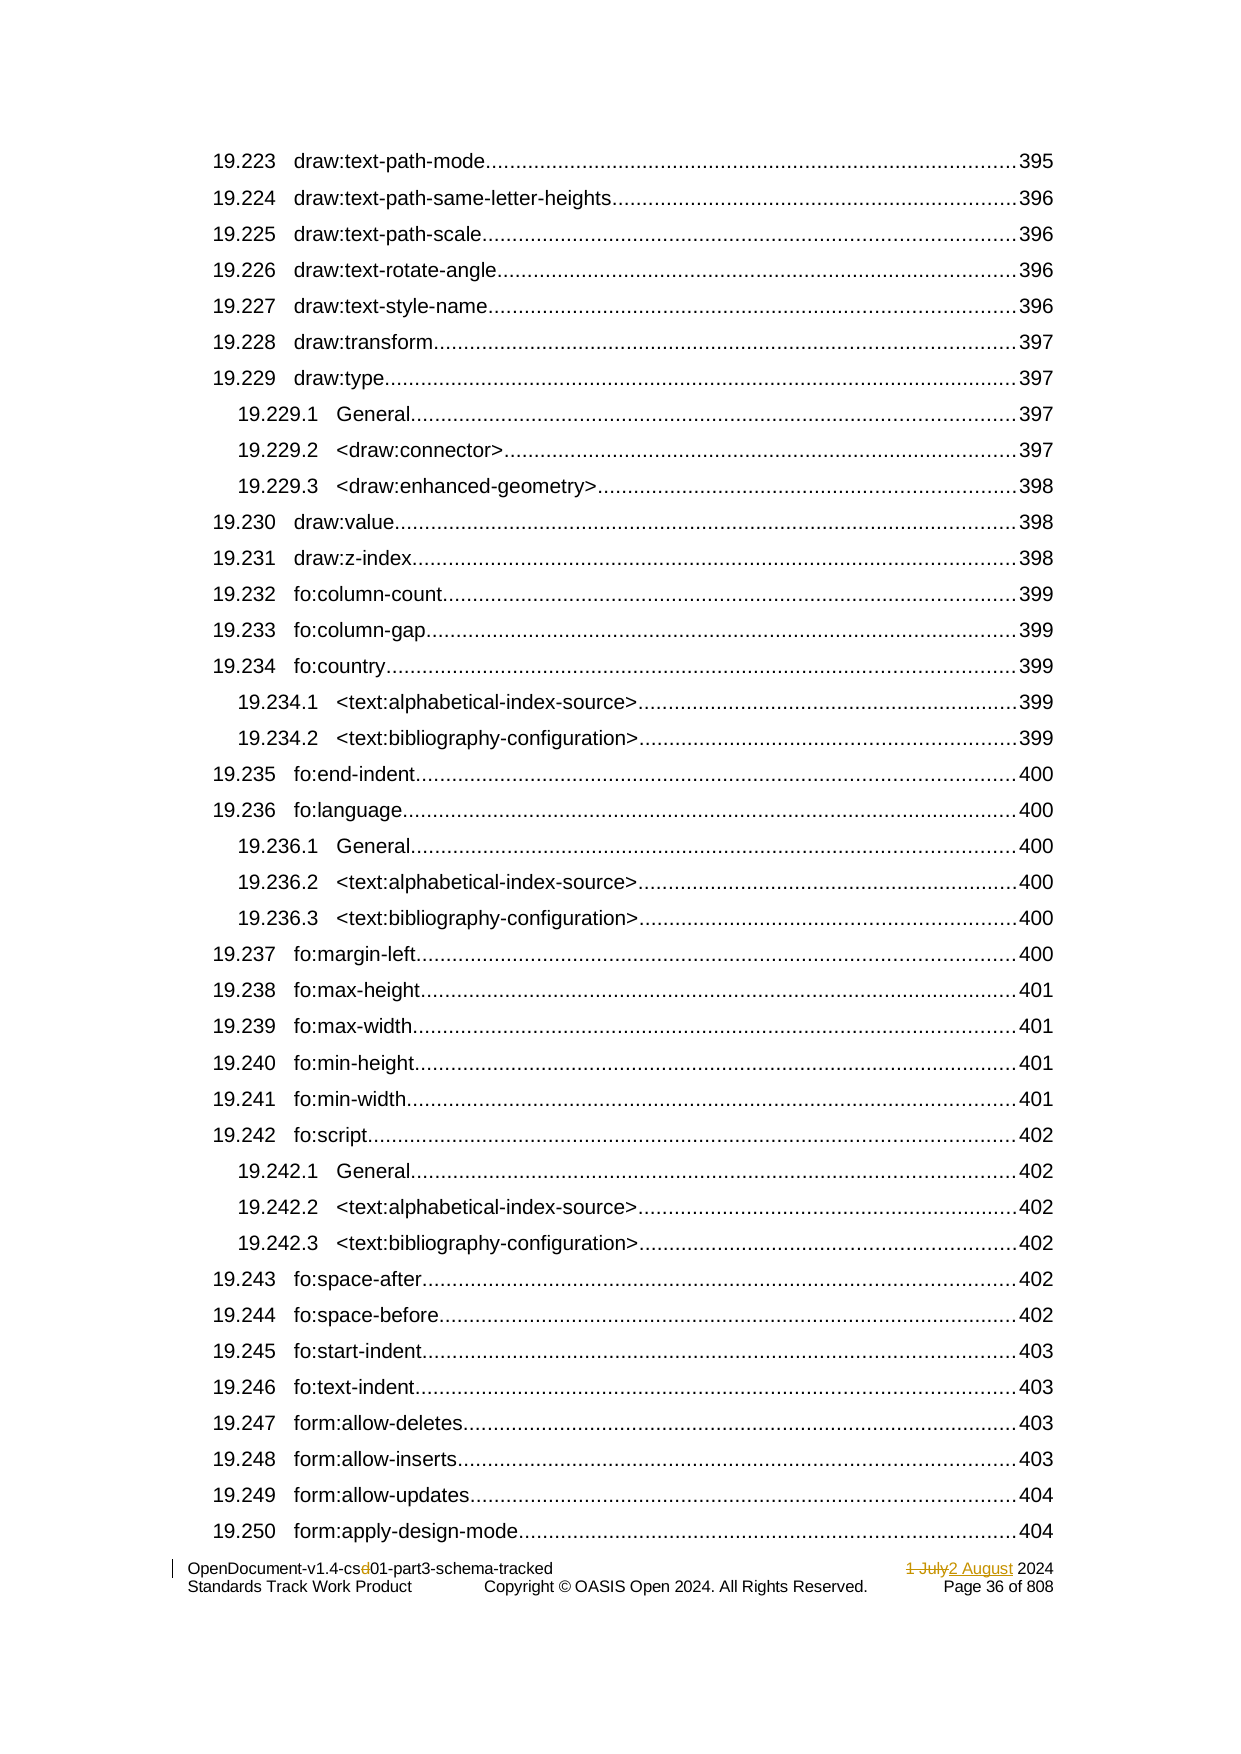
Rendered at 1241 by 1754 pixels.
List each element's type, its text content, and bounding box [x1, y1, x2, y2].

text 19.230 draw:value 398 [212, 510, 1053, 534]
text 19.234.1 <text:alphabetical-index-source> 399 [237, 691, 1053, 714]
text 19.227 draw:text-style-name 396 [212, 294, 1053, 318]
text 19.223 draw:text-path-mode 395 [212, 150, 1053, 173]
text 19.229.1 General 397 [237, 402, 1053, 426]
text 19.225 draw:text-path-scale 396 [212, 222, 1053, 246]
text 19.249 form:allow-updates 404 [212, 1483, 1053, 1507]
text 19.239 fo:max-width 401 [212, 1015, 1053, 1038]
text 19.234 fo:country 399 [212, 654, 1053, 678]
text 19.231 draw:z-index 398 [212, 546, 1053, 570]
text 19.243 fo:space-after 402 [212, 1267, 1053, 1291]
text 19.245 fo:start-indent 403 [212, 1339, 1053, 1363]
text 19.228 draw:transform 397 [212, 330, 1053, 354]
text 19.238 fo:max-height 401 [212, 979, 1053, 1002]
text 19.242.3 <text:bibliography-configuration> 402 [237, 1231, 1053, 1255]
text 19.241 fo:min-width 401 [212, 1087, 1053, 1111]
text 19.242.2 <text:alphabetical-index-source> 402 [237, 1195, 1053, 1219]
text 19.250 form:apply-design-mode 404 [212, 1519, 1053, 1543]
text 19.236.1 General 400 [237, 835, 1053, 858]
text 19.226 draw:text-rotate-angle 396 [212, 258, 1053, 282]
text 19.242 fo:script 402 [212, 1123, 1053, 1147]
text 19.229.3 <draw:enhanced-geometry> 398 [237, 474, 1053, 498]
text 19.233 fo:column-gap 399 [212, 618, 1053, 642]
text 19.236.3 <text:bibliography-configuration> 400 [237, 907, 1053, 930]
text 19.235 fo:end-indent 400 [212, 763, 1053, 786]
text 19.240 fo:min-height 401 [212, 1051, 1053, 1074]
text 19.224 draw:text-path-same-letter-heights 396 [212, 186, 1053, 209]
text 19.248 form:allow-inserts 403 [212, 1447, 1053, 1471]
text 19.246 fo:text-indent 403 [212, 1375, 1053, 1399]
text 19.237 fo:margin-left 400 [212, 943, 1053, 966]
text 19.232 fo:column-count 399 [212, 582, 1053, 606]
text 19.247 form:allow-deletes 403 [212, 1411, 1053, 1435]
text 19.242.1 General 402 [237, 1159, 1053, 1183]
text 19.244 fo:space-before 402 [212, 1303, 1053, 1327]
text 19.229 draw:type 397 [212, 366, 1053, 390]
text 19.229.2 <draw:connector> 397 [237, 438, 1053, 462]
text 19.236.2 <text:alphabetical-index-source> 400 [237, 871, 1053, 894]
text 19.234.2 <text:bibliography-configuration> 399 [237, 727, 1053, 750]
text 19.236 fo:language 400 [212, 799, 1053, 822]
